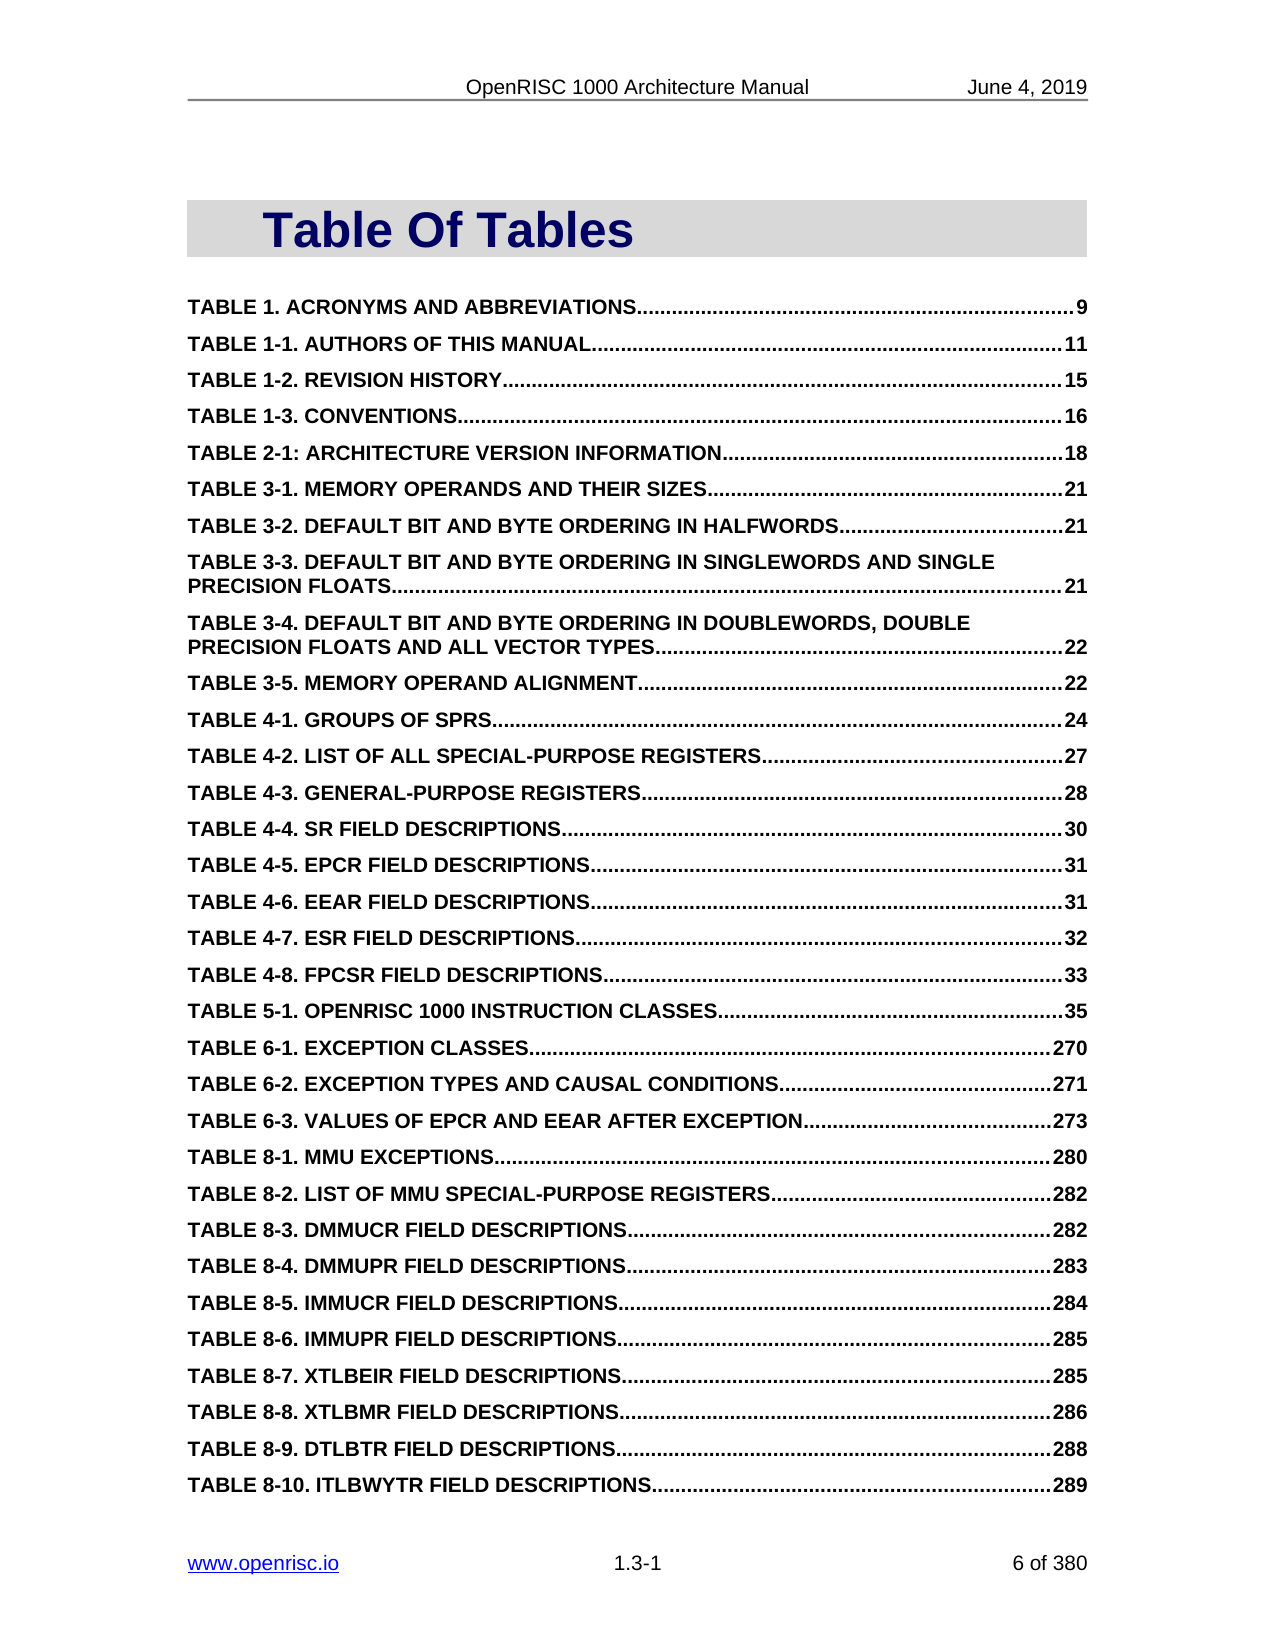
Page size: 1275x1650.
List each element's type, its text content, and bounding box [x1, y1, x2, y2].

text Table 8-6. IMMUPR Field Descriptions 285 [187, 1327, 1087, 1351]
text Table 8-1. MMU Exceptions 280 [187, 1145, 1087, 1169]
text Table 3-1. Memory Operands and their sizes 21 [187, 477, 1087, 501]
text Table 8-2. List of MMU Special-Purpose Registers 282 [187, 1181, 1087, 1205]
text Table 8-7. xTLBEIR Field Descriptions 285 [187, 1364, 1087, 1388]
text Table 4-1. Groups of SPRs 24 [187, 707, 1087, 731]
text Table 8-5. IMMUCR Field Descriptions 284 [187, 1291, 1087, 1315]
text Table 4-7. ESR Field Descriptions 32 [187, 926, 1087, 950]
text Table 6-3. Values of EPCR and EEAR After Exception 273 [187, 1108, 1087, 1132]
text Table 3-4. Default Bit and Byte Ordering in Doublewords, Double Precision Floats and all Vector Types 22 [187, 611, 1087, 658]
text Table 1-1. Authors of this Manual 11 [187, 331, 1087, 355]
text Table 3-2. Default Bit and Byte Ordering in Halfwords 21 [187, 514, 1087, 538]
text Table 3-5. Memory Operand Alignment 22 [187, 671, 1087, 695]
text Table 4-8. FPCSR Field Descriptions 33 [187, 963, 1087, 987]
text Table 1-2. Revision History 15 [187, 368, 1087, 392]
text Table 8-3. DMMUCR Field Descriptions 282 [187, 1218, 1087, 1242]
text Table 8-10. ITLBWyTR Field Descriptions 289 [187, 1473, 1087, 1497]
text Table 4-5. EPCR Field Descriptions 31 [187, 853, 1087, 877]
text Table 8-4. DMMUPR Field Descriptions 283 [187, 1254, 1087, 1278]
text Table 3-3. Default Bit and Byte Ordering in Singlewords and Single Precision Floats 21 [187, 550, 1087, 598]
text Table 4-2. List of All Special-Purpose Registers 27 [187, 744, 1087, 768]
text Table 8-9. DTLBTR Field Descriptions 288 [187, 1437, 1087, 1461]
text Table 4-3. General-Purpose Registers 28 [187, 780, 1087, 804]
text Table 6-2. Exception Types and Causal Conditions 271 [187, 1072, 1087, 1096]
text Table 8-8. xTLBMR Field Descriptions 286 [187, 1400, 1087, 1424]
text Table 1-3. Conventions 16 [187, 404, 1087, 428]
text Table 5-1. OpenRISC 1000 Instruction Classes 35 [187, 999, 1087, 1023]
text Table 6-1. Exception Classes 270 [187, 1036, 1087, 1059]
text Table 4-6. EEAR Field Descriptions 31 [187, 890, 1087, 914]
subtitle Table Of Tables [187, 200, 1087, 257]
text Table 4-4. SR Field Descriptions 30 [187, 817, 1087, 841]
text Table 2-1: Architecture Version Information 18 [187, 441, 1087, 465]
text Table 1. Acronyms and Abbreviations 9 [187, 295, 1087, 319]
